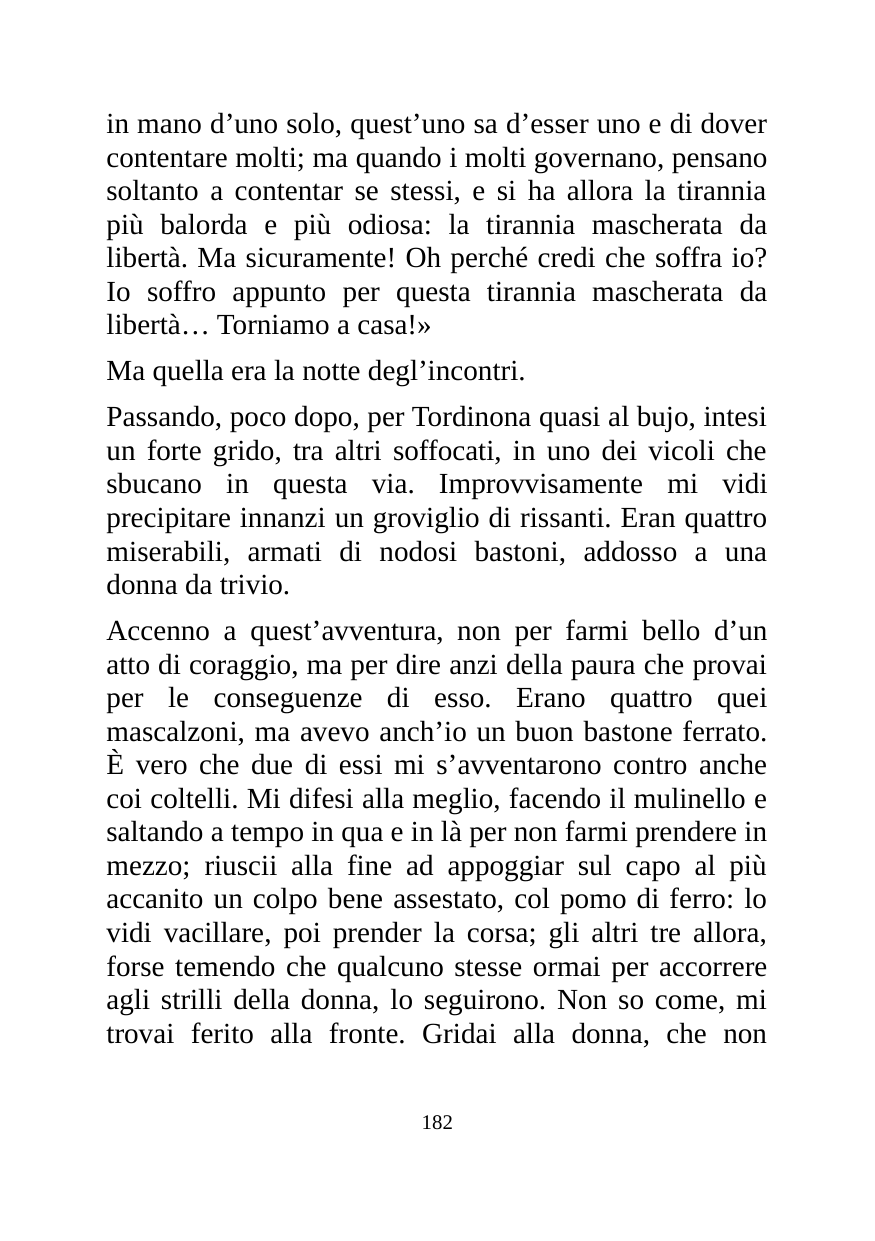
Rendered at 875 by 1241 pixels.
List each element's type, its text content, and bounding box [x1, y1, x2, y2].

text Passando, poco dopo, per Tordinona quasi al bujo, intesi un forte grido, tra altri soffocati, in uno dei vicoli che sbucano in questa via. Improvvisamente mi vidi precipitare innanzi un groviglio di rissanti. Eran quattro miserabili, armati di nodosi bastoni, addosso a una donna da trivio. [106, 399, 768, 601]
text Ma quella era la notte degl’incontri. [106, 353, 768, 387]
text Accenno a quest’avventura, non per farmi bello d’un atto di coraggio, ma per dire anzi della paura che provai per le conseguenze di esso. Erano quattro quei mascalzoni, ma avevo anch’io un buon bastone ferrato. È vero che due di essi mi s’avventarono contro anche coi coltelli. Mi difesi alla meglio, facendo il mulinello e saltando a tempo in qua e in là per non farmi prendere in mezzo; riuscii alla fine ad appoggiar sul capo al più accanito un colpo bene assestato, col pomo di ferro: lo vidi vacillare, poi prender la corsa; gli altri tre allora, forse temendo che qualcuno stesse ormai per accorrere agli strilli della donna, lo seguirono. Non so come, mi trovai ferito alla fronte. Gridai alla donna, che non [106, 613, 768, 1049]
text in mano d’uno solo, quest’uno sa d’esser uno e di dover contentare molti; ma quando i molti governano, pensano soltanto a contentar se stessi, e si ha allora la tirannia più balorda e più odiosa: la tirannia mascherata da libertà. Ma sicuramente! Oh perché credi che soffra io? Io soffro appunto per questa tirannia mascherata da libertà… Torniamo a casa!» [106, 106, 768, 341]
